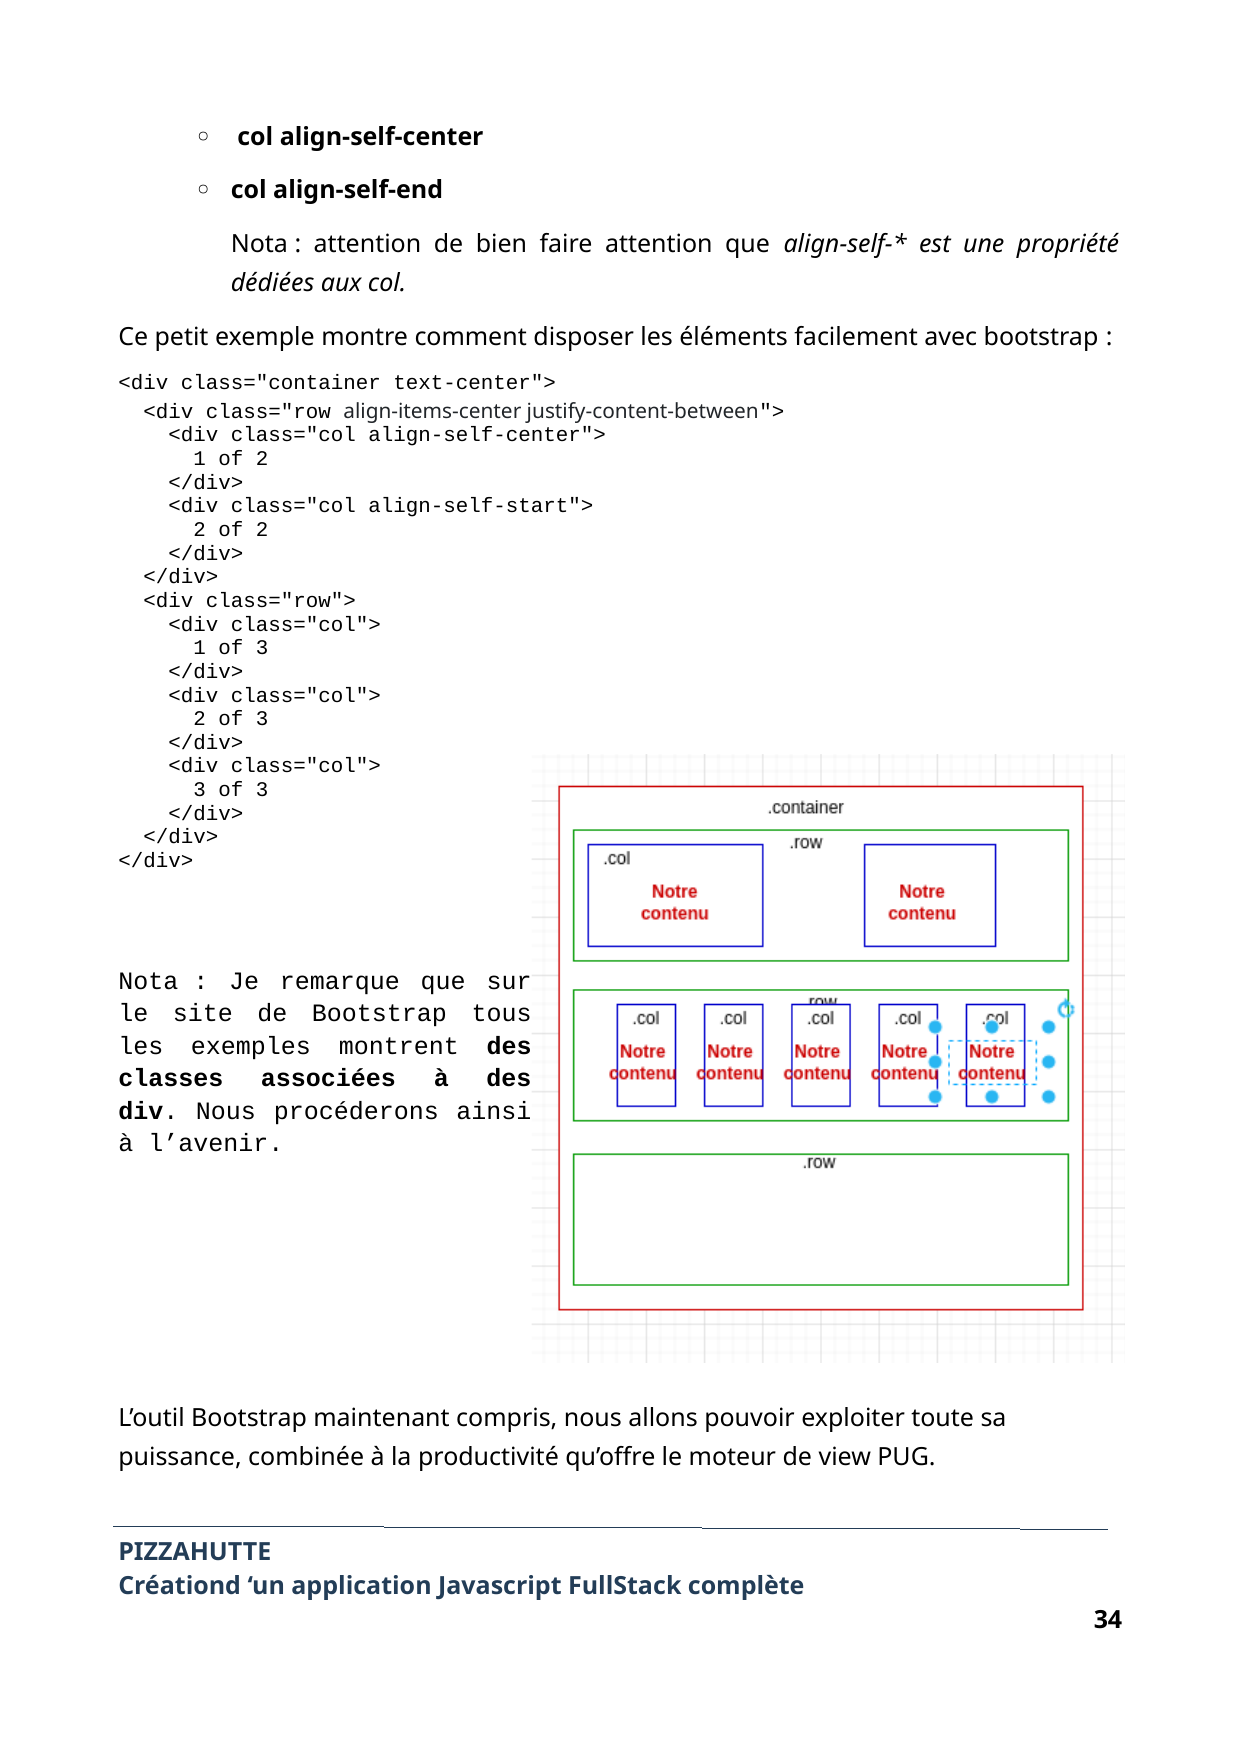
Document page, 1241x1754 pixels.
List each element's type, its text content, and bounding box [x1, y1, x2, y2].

text <div class="col"> [118, 756, 531, 779]
text </div> [118, 826, 531, 850]
text </div> [118, 661, 1122, 684]
text 1 of 2 [118, 448, 1122, 472]
text </div> [118, 472, 1122, 495]
text <div class="container text-center"> [118, 372, 1122, 396]
text Ce petit exemple montre comment disposer les éléments facilement avec bootstrap : [118, 318, 1122, 353]
list col align-self-end [193, 172, 1122, 206]
text <div class="col"> [118, 614, 1122, 637]
text <div class="col"> [118, 684, 1122, 708]
list col align-self-center [193, 118, 1122, 152]
text <div class="col align-self-start"> [118, 495, 1122, 519]
text <div class="col align-self-center"> [118, 424, 1122, 448]
picture [531, 754, 1125, 1363]
text 1 of 3 [118, 637, 1122, 661]
list Nota : attention de bien faire attention que align-self-* est une propriété dédiées aux col. [193, 226, 1122, 299]
text </div> [118, 732, 1122, 756]
text L’outil Bootstrap maintenant compris, nous allons pouvoir exploiter toute sa puissance, combinée à la productivité qu’offre le moteur de view PUG. [118, 1399, 1122, 1473]
text 3 of 3 [118, 779, 531, 803]
text Nota : Je remarque que sur le site de Bootstrap tous les exemples montrent des classes associées à des div. Nous procéderons ainsi à l’avenir. [118, 968, 531, 1159]
text </div> [118, 803, 531, 826]
text 2 of 2 [118, 519, 1122, 543]
text <div class="row align-items-center justify-content-between"> [118, 396, 1122, 424]
text </div> [118, 566, 1122, 590]
text <div class="row"> [118, 590, 1122, 614]
text </div> [118, 543, 1122, 566]
text 2 of 3 [118, 708, 1122, 732]
text </div> [118, 850, 531, 874]
